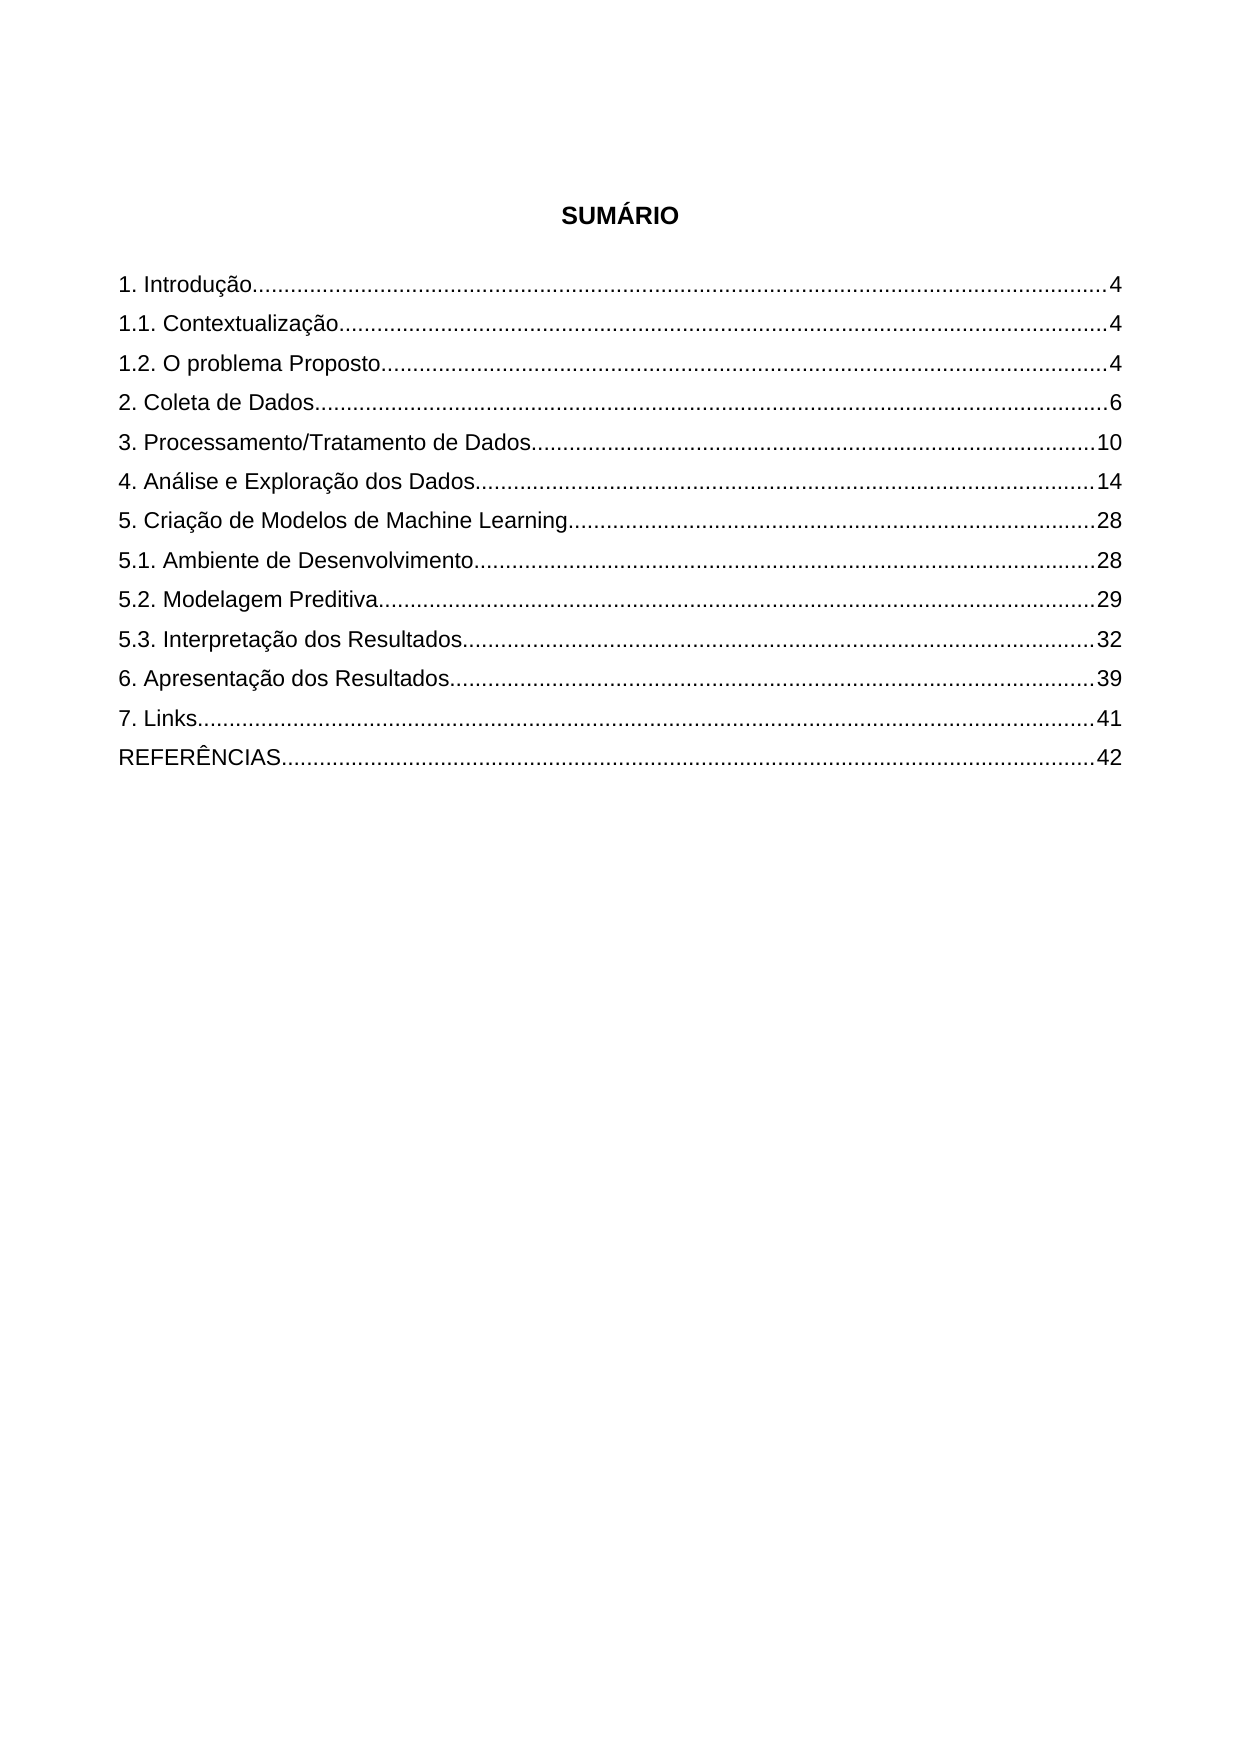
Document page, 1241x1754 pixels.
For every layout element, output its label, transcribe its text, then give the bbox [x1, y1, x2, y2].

text 5. Criação de Modelos de Machine Learning 28 [118, 507, 1122, 534]
text 1.2. O problema Proposto 4 [118, 349, 1122, 376]
text 1.1. Contextualização 4 [118, 310, 1122, 336]
text 5.3. Interpretação dos Resultados 32 [118, 626, 1122, 652]
text 5.1. Ambiente de Desenvolvimento 28 [118, 547, 1122, 573]
text 7. Links 41 [118, 705, 1122, 731]
text 2. Coleta de Dados 6 [118, 389, 1122, 415]
subtitle SUMÁRIO [118, 201, 1122, 229]
text REFERÊNCIAS 42 [118, 744, 1122, 771]
text 5.2. Modelagem Preditiva 29 [118, 586, 1122, 613]
text 3. Processamento/Tratamento de Dados 10 [118, 428, 1122, 455]
text 4. Análise e Exploração dos Dados 14 [118, 468, 1122, 494]
text 1. Introdução 4 [118, 271, 1122, 297]
text 6. Apresentação dos Resultados 39 [118, 665, 1122, 692]
